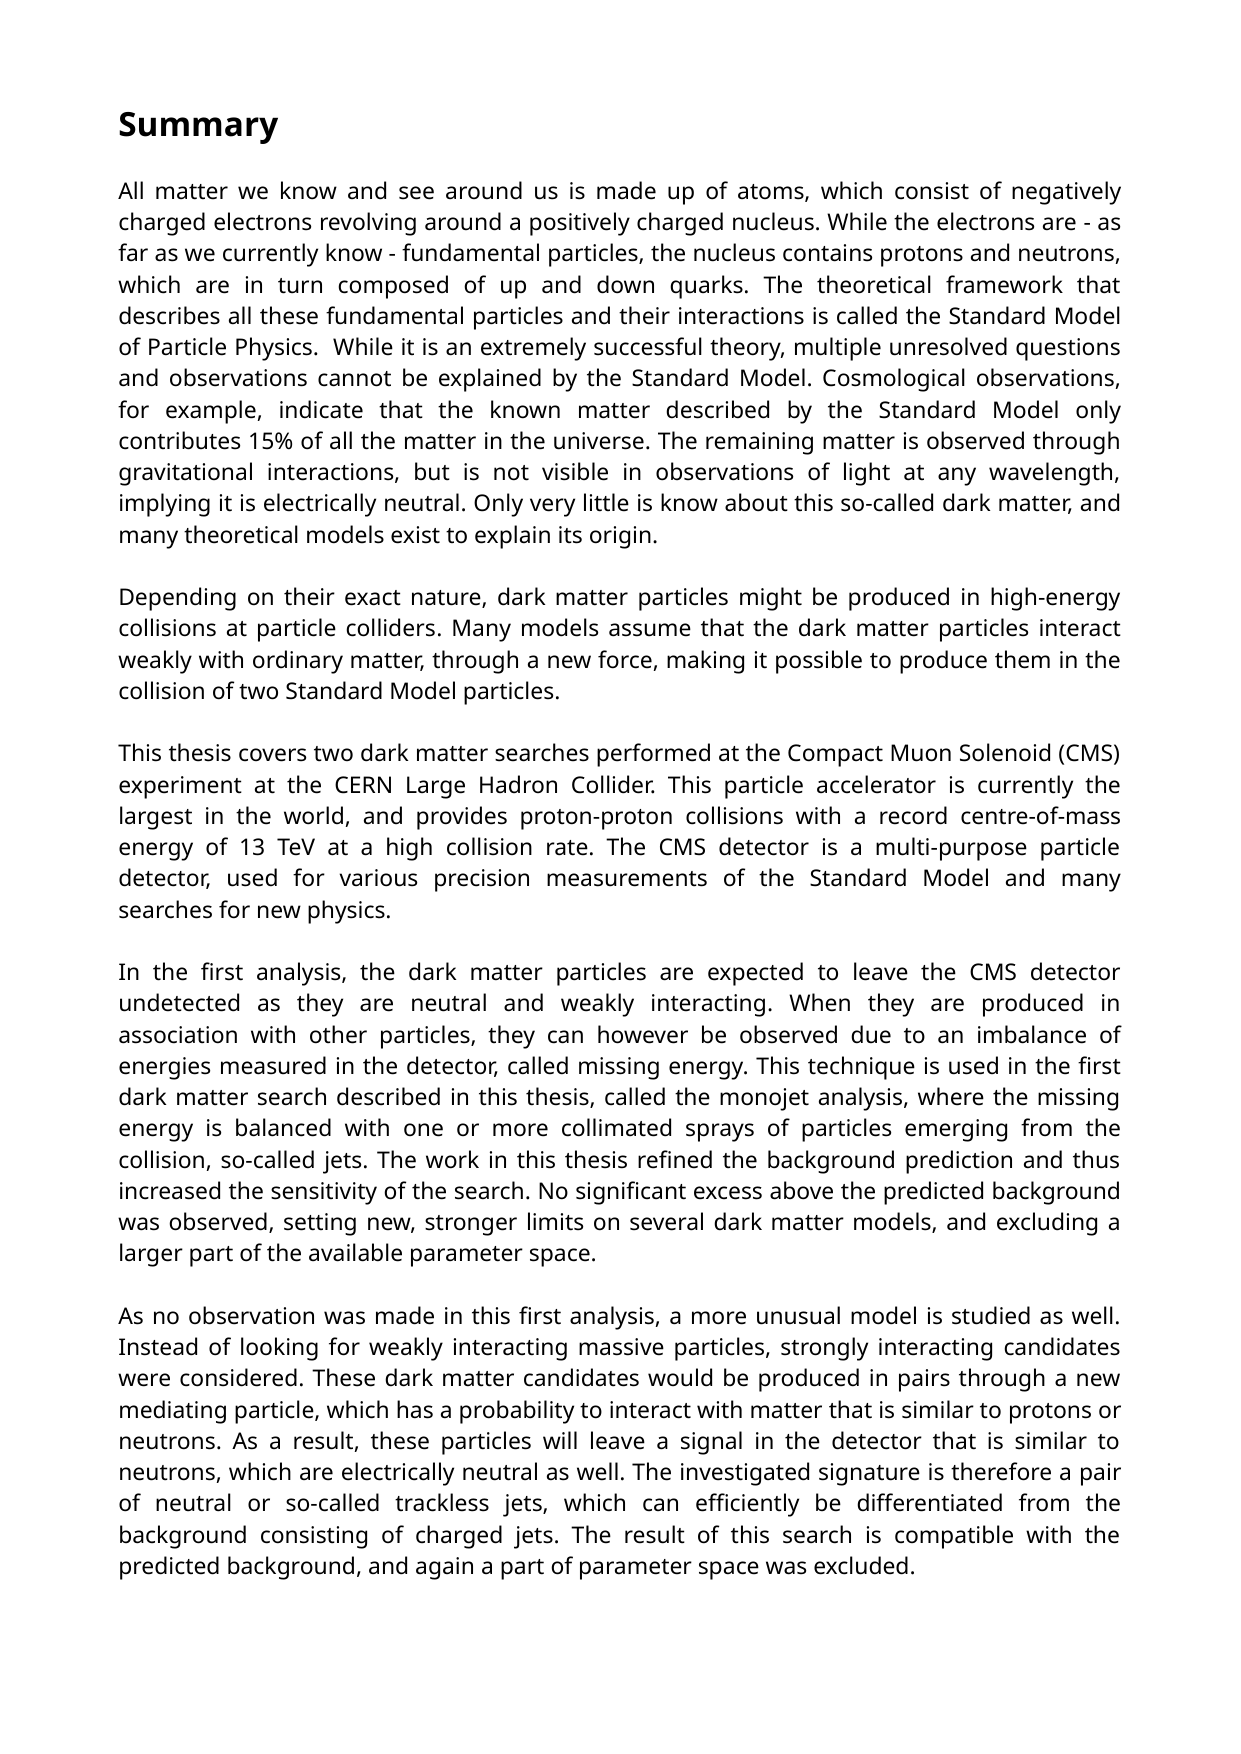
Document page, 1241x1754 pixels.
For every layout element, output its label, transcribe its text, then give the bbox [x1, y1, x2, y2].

text In the first analysis, the dark matter particles are expected to leave the CMS detector undetected as they are neutral and weakly interacting. When they are produced in association with other particles, they can however be observed due to an imbalance of energies measured in the detector, called missing energy. This technique is used in the first dark matter search described in this thesis, called the monojet analysis, where the missing energy is balanced with one or more collimated sprays of particles emerging from the collision, so-called jets. The work in this thesis refined the background prediction and thus increased the sensitivity of the search. No significant excess above the predicted background was observed, setting new, stronger limits on several dark matter models, and excluding a larger part of the available parameter space. [118, 956, 1122, 1268]
text As no observation was made in this first analysis, a more unusual model is studied as well. Instead of looking for weakly interacting massive particles, strongly interacting candidates were considered. These dark matter candidates would be produced in pairs through a new mediating particle, which has a probability to interact with matter that is similar to protons or neutrons. As a result, these particles will leave a signal in the detector that is similar to neutrons, which are electrically neutral as well. The investigated signature is therefore a pair of neutral or so-called trackless jets, which can efficiently be differentiated from the background consisting of charged jets. The result of this search is compatible with the predicted background, and again a part of parameter space was excluded. [118, 1300, 1122, 1581]
text All matter we know and see around us is made up of atoms, which consist of negatively charged electrons revolving around a positively charged nucleus. While the electrons are - as far as we currently know - fundamental particles, the nucleus contains protons and neutrons, which are in turn composed of up and down quarks. The theoretical framework that describes all these fundamental particles and their interactions is called the Standard Model of Particle Physics. While it is an extremely successful theory, multiple unresolved questions and observations cannot be explained by the Standard Model. Cosmological observations, for example, indicate that the known matter described by the Standard Model only contributes 15% of all the matter in the universe. The remaining matter is observed through gravitational interactions, but is not visible in observations of light at any wavelength, implying it is electrically neutral. Only very little is know about this so-called dark matter, and many theoretical models exist to explain its origin. [118, 175, 1122, 550]
text Summary [118, 101, 1122, 146]
text Depending on their exact nature, dark matter particles might be produced in high-energy collisions at particle colliders. Many models assume that the dark matter particles interact weakly with ordinary matter, through a new force, making it possible to produce them in the collision of two Standard Model particles. [118, 581, 1122, 706]
text This thesis covers two dark matter searches performed at the Compact Muon Solenoid (CMS) experiment at the CERN Large Hadron Collider. This particle accelerator is currently the largest in the world, and provides proton-proton collisions with a record centre-of-mass energy of 13 TeV at a high collision rate. The CMS detector is a multi-purpose particle detector, used for various precision measurements of the Standard Model and many searches for new physics. [118, 737, 1122, 925]
